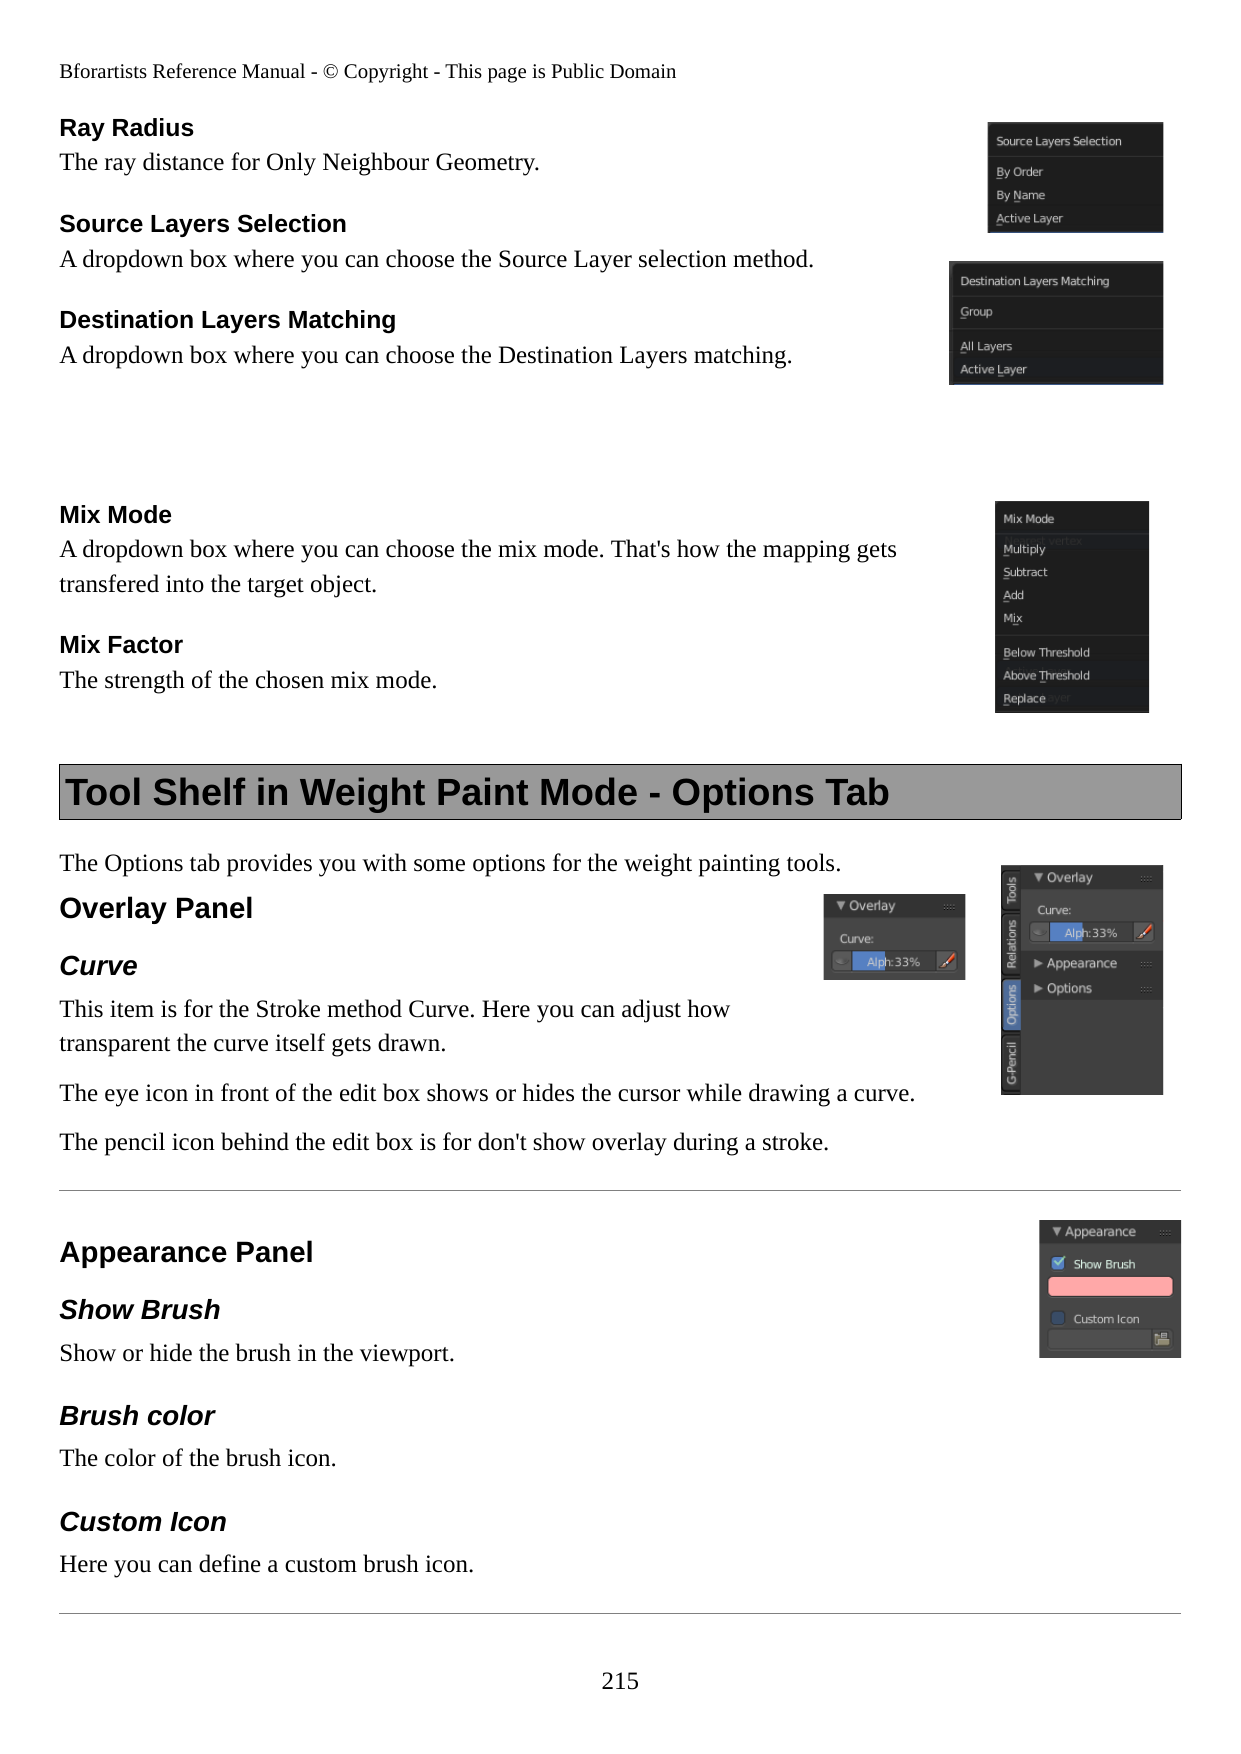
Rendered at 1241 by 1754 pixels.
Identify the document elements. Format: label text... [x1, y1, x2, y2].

picture [949, 261, 1164, 385]
subtitle [1150, 631, 1181, 659]
text The Options tab provides you with some options for the weight painting tools. [59, 848, 1181, 876]
subtitle Mix Mode [59, 500, 1181, 528]
text The color of the brush icon. [59, 1443, 1181, 1472]
subtitle Destination Layers Matching [59, 305, 949, 334]
text A dropdown box where you can choose the Destination Layers matching. [59, 340, 949, 369]
text The eye icon in front of the edit box shows or hides the cursor while drawing a curve. [59, 1078, 1181, 1106]
text Show or hide the brush in the viewport. [59, 1338, 1181, 1366]
text [1150, 665, 1181, 694]
text A dropdown box where you can choose the Source Layer selection method. [59, 244, 1181, 272]
subtitle Ray Radius [59, 113, 1181, 141]
subtitle [1164, 950, 1181, 982]
picture [823, 894, 966, 980]
subtitle Custom Icon [59, 1505, 1181, 1537]
subtitle Overlay Panel [59, 891, 1001, 925]
picture [987, 122, 1164, 233]
subtitle Source Layers Selection [59, 209, 1181, 237]
subtitle Curve [59, 950, 1001, 982]
text The pencil icon behind the edit box is for don't show overlay during a stroke. [59, 1127, 1181, 1155]
subtitle [1164, 891, 1181, 925]
subtitle Brush color [59, 1399, 1181, 1431]
text The strength of the chosen mix mode. [59, 665, 995, 694]
picture [995, 501, 1150, 713]
text The ray distance for Only Neighbour Geometry. [59, 147, 987, 176]
picture [1001, 865, 1164, 1095]
table_header Tool Shelf in Weight Paint Mode - Options Tab [60, 765, 1181, 819]
text This item is for the Stroke method Curve. Here you can adjust how transparent the curve itself gets drawn. [59, 994, 1001, 1057]
picture [1039, 1220, 1182, 1358]
subtitle Mix Factor [59, 631, 995, 659]
text A dropdown box where you can choose the mix mode. That's how the mapping gets transfered into the target object. [59, 534, 995, 598]
subtitle Appearance Panel [59, 1234, 1039, 1268]
subtitle Show Brush [59, 1293, 1039, 1325]
text Here you can define a custom brush icon. [59, 1549, 1181, 1578]
